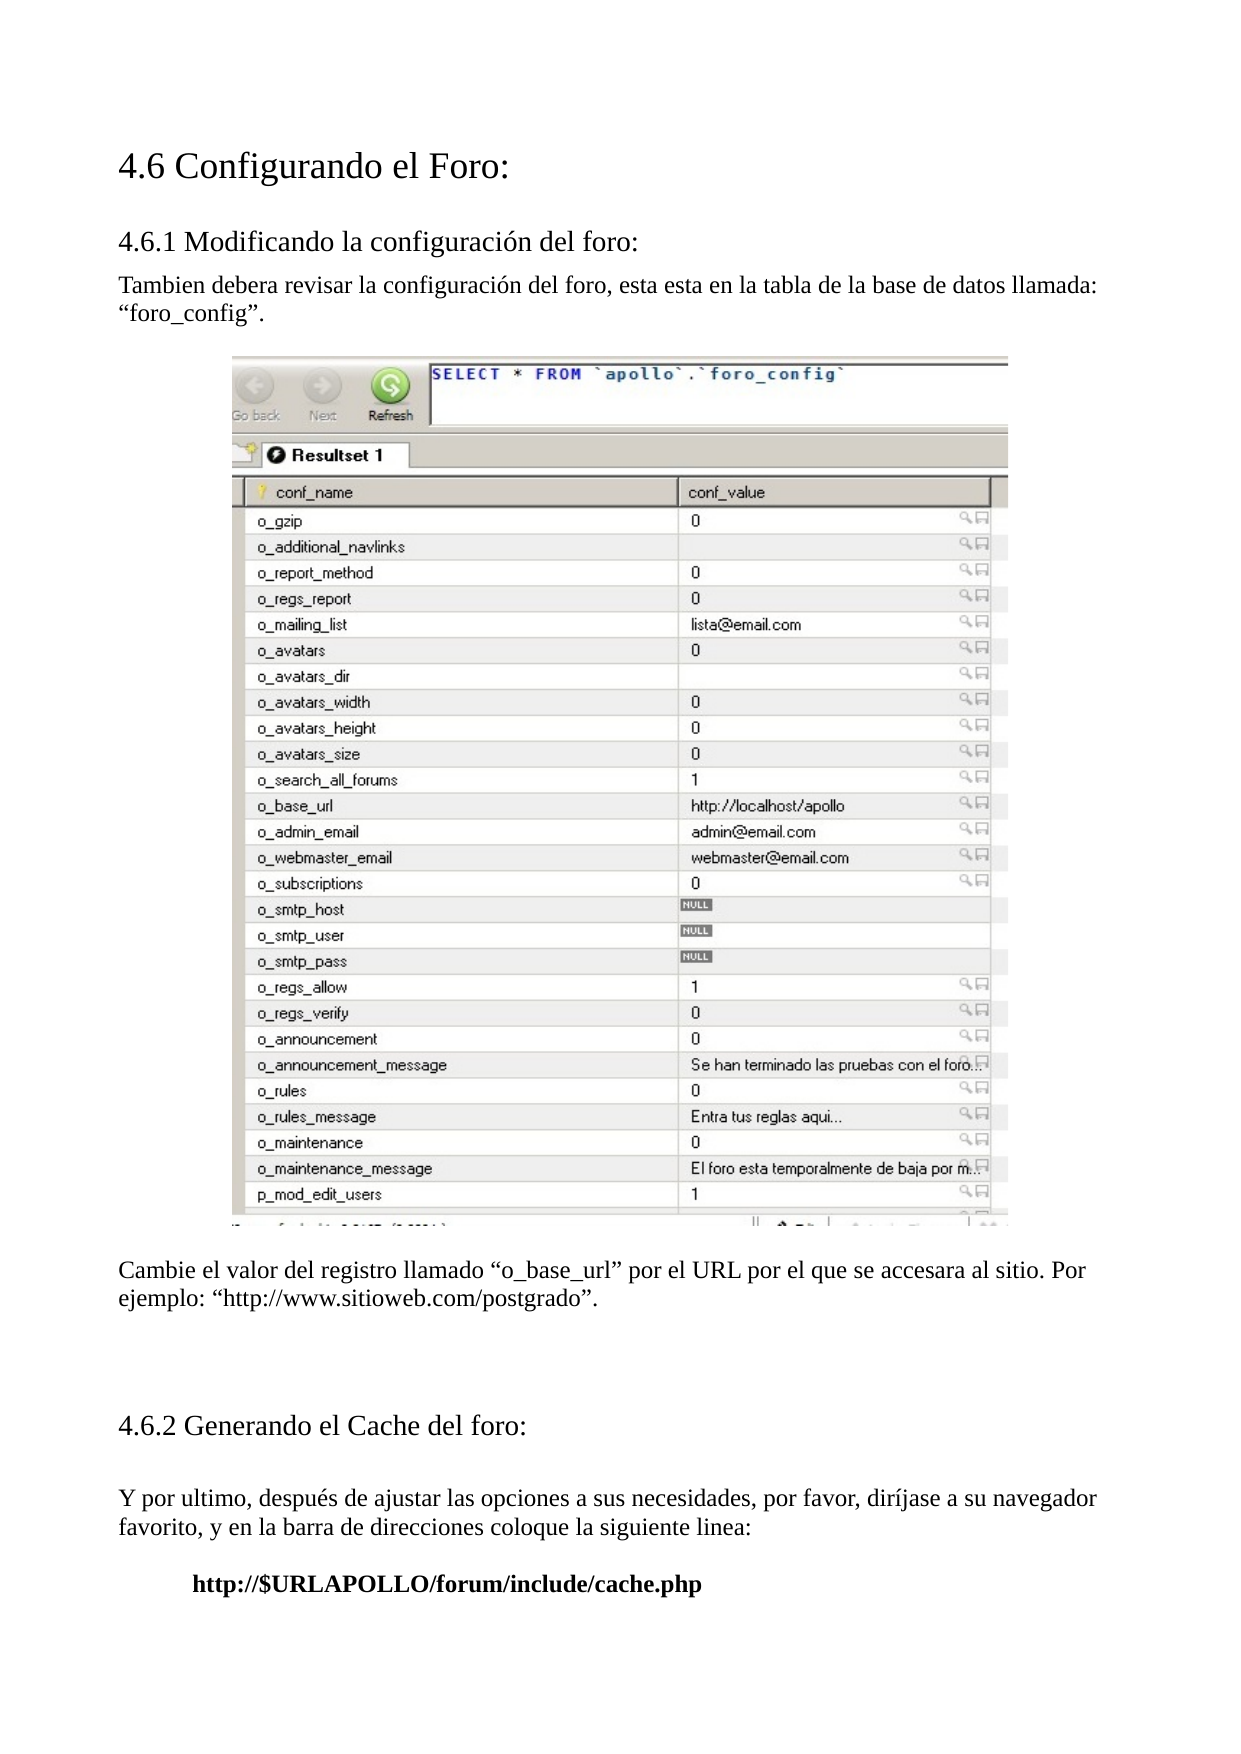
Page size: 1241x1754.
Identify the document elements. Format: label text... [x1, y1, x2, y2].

text Cambie el valor del registro llamado “o_base_url” por el URL por el que se accesara al sitio. Por ejemplo: “http://www.sitioweb.com/postgrado”. [118, 1255, 1122, 1312]
text Tambien debera revisar la configuración del foro, esta esta en la tabla de la base de datos llamada: “foro_config”. [118, 270, 1122, 327]
picture [232, 356, 1009, 1226]
text http://$URLAPOLLO/forum/include/cache.php [192, 1569, 1122, 1627]
subtitle 4.6.1 Modificando la configuración del foro: [118, 224, 1122, 257]
text Y por ultimo, después de ajustar las opciones a sus necesidades, por favor, diríjase a su navegador favorito, y en la barra de direcciones coloque la siguiente linea: [118, 1483, 1122, 1541]
subtitle 4.6 Configurando el Foro: [118, 143, 1122, 186]
subtitle 4.6.2 Generando el Cache del foro: [118, 1408, 1122, 1442]
